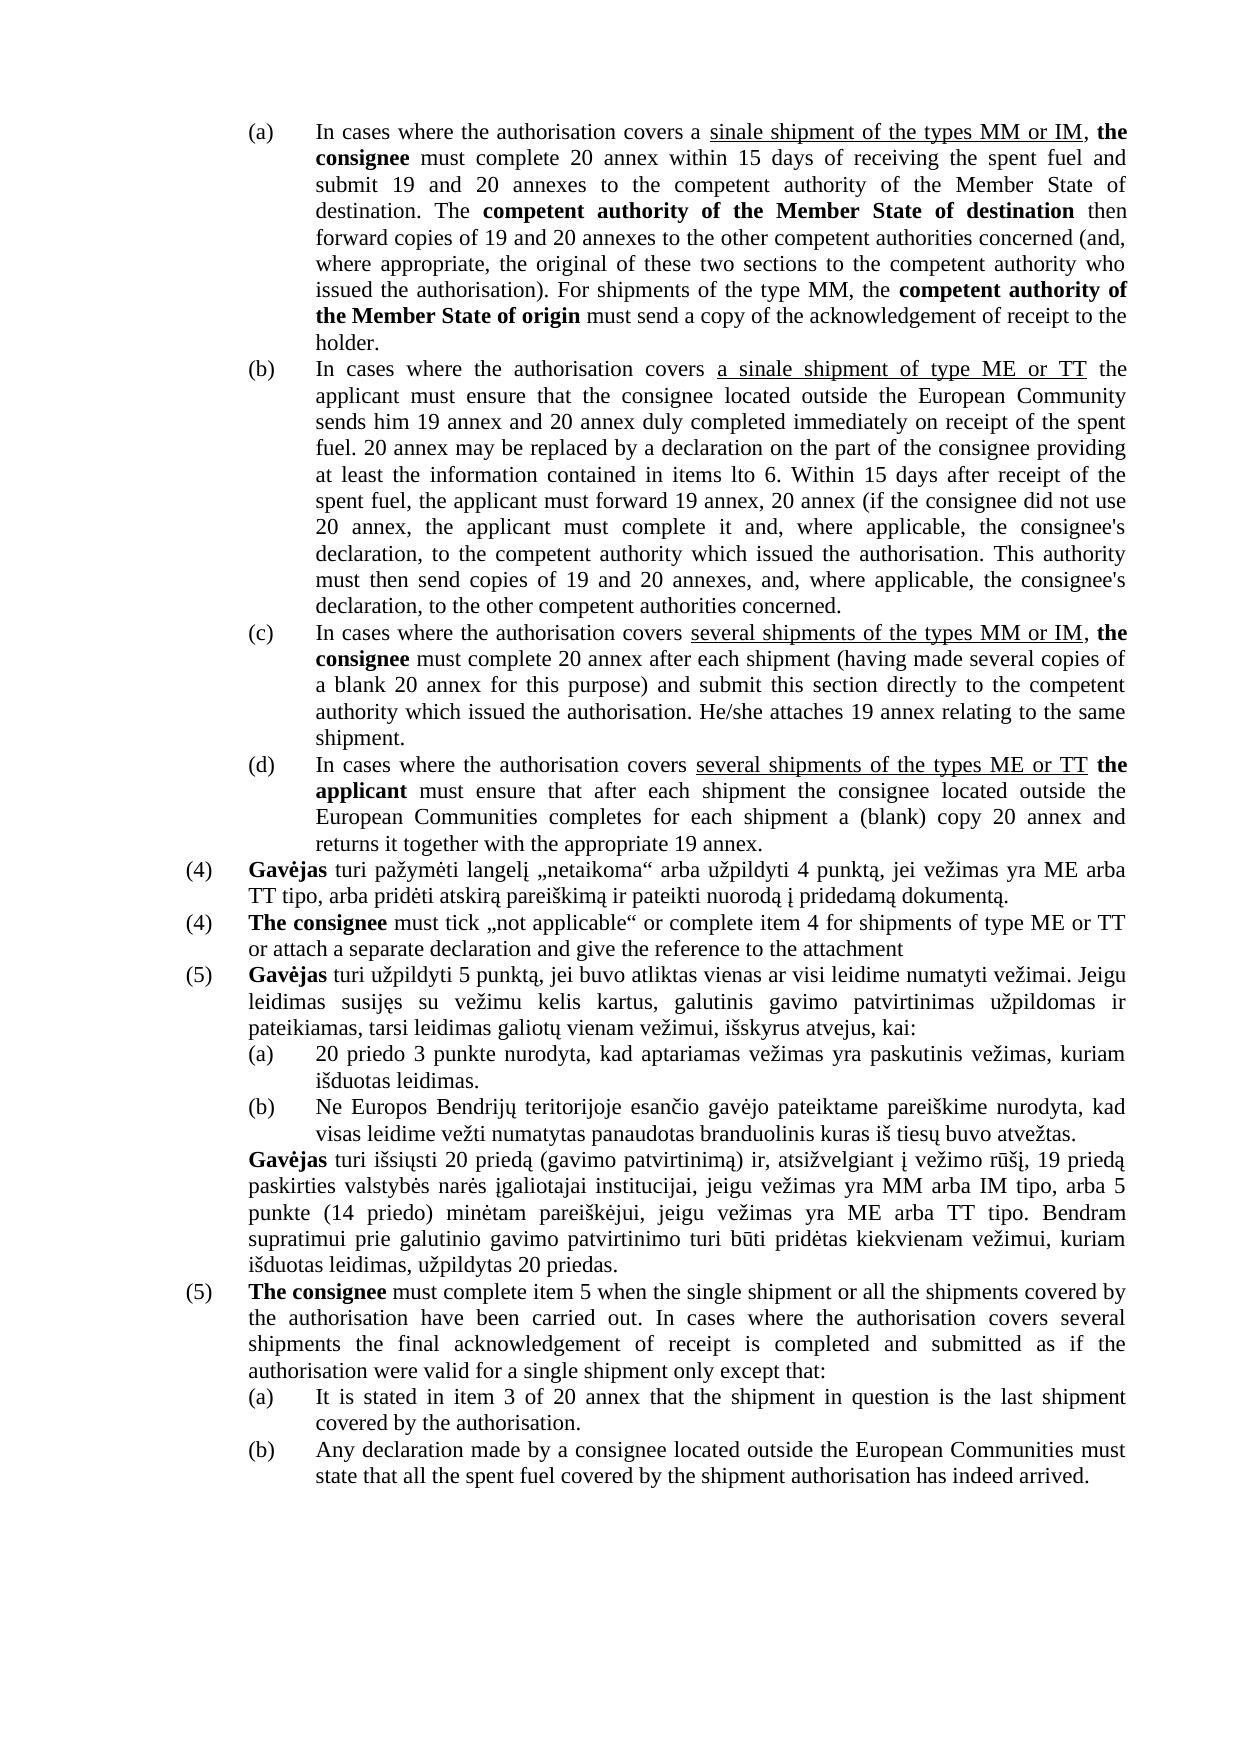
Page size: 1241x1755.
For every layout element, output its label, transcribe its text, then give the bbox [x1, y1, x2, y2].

table_cell In cases where the authorisation covers a sinale shipment of type ME or TT the applicant must ensure that the consignee located outside the European Community sends him 19 annex and 20 annex duly completed immediately on receipt of the spent fuel. 20 annex may be replaced by a declaration on the part of the consignee providing at least the information contained in items lto 6. Within 15 days after receipt of the spent fuel, the applicant must forward 19 annex, 20 annex (if the consignee did not use 20 annex, the applicant must complete it and, where applicable, the consignee's declaration, to the competent authority which issued the authorisation. This authority must then send copies of 19 and 20 annexes, and, where applicable, the consignee's declaration, to the other competent authorities concerned. [311, 355, 1131, 619]
table_cell (4) [181, 856, 244, 909]
table_cell (5) [181, 1278, 244, 1383]
table_cell [181, 619, 244, 751]
table_cell In cases where the authorisation covers several shipments of the types ME or TT the applicant must ensure that after each shipment the consignee located outside the European Communities completes for each shipment a (blank) copy 20 annex and returns it together with the appropriate 19 annex. [311, 751, 1131, 856]
table_cell The consignee must tick „not applicable“ or complete item 4 for shipments of type ME or TT or attach a separate declaration and give the reference to the attachment [244, 909, 1131, 961]
table_cell (b) [244, 1436, 311, 1488]
table_cell [181, 118, 244, 355]
table_cell (b) [244, 1093, 311, 1146]
table_cell Gavėjas turi išsiųsti 20 priedą (gavimo patvirtinimą) ir, atsižvelgiant į vežimo rūšį, 19 priedą paskirties valstybės narės įgaliotajai institucijai, jeigu vežimas yra MM arba IM tipo, arba 5 punkte (14 priedo) minėtam pareiškėjui, jeigu vežimas yra ME arba TT tipo. Bendram supratimui prie galutinio gavimo patvirtinimo turi būti pridėtas kiekvienam vežimui, kuriam išduotas leidimas, užpildytas 20 priedas. [244, 1146, 1131, 1278]
table_cell (5) [181, 961, 244, 1041]
table_cell (4) [181, 909, 244, 961]
table_cell [181, 1093, 244, 1146]
table_cell In cases where the authorisation covers several shipments of the types MM or IM, the consignee must complete 20 annex after each shipment (having made several copies of a blank 20 annex for this purpose) and submit this section directly to the competent authority which issued the authorisation. He/she attaches 19 annex relating to the same shipment. [311, 619, 1131, 751]
table_cell [181, 1436, 244, 1488]
table_cell (a) [244, 1383, 311, 1436]
table_cell (c) [244, 619, 311, 751]
table_cell [181, 355, 244, 619]
table_cell [181, 1146, 244, 1278]
table_cell In cases where the authorisation covers a sinale shipment of the types MM or IM, the consignee must complete 20 annex within 15 days of receiving the spent fuel and submit 19 and 20 annexes to the competent authority of the Member State of destination. The competent authority of the Member State of destination then forward copies of 19 and 20 annexes to the other competent authorities concerned (and, where appropriate, the original of these two sections to the competent authority who issued the authorisation). For shipments of the type MM, the competent authority of the Member State of origin must send a copy of the acknowledgement of receipt to the holder. [311, 118, 1131, 355]
table_cell It is stated in item 3 of 20 annex that the shipment in question is the last shipment covered by the authorisation. [311, 1383, 1131, 1436]
table_cell 20 priedo 3 punkte nurodyta, kad aptariamas vežimas yra paskutinis vežimas, kuriam išduotas leidimas. [311, 1041, 1131, 1093]
table_cell (b) [244, 355, 311, 619]
table_cell [181, 751, 244, 856]
table_cell Gavėjas turi užpildyti 5 punktą, jei buvo atliktas vienas ar visi leidime numatyti vežimai. Jeigu leidimas susijęs su vežimu kelis kartus, galutinis gavimo patvirtinimas užpildomas ir pateikiamas, tarsi leidimas galiotų vienam vežimui, išskyrus atvejus, kai: [244, 961, 1131, 1041]
table_cell (a) [244, 118, 311, 355]
table_cell [181, 1041, 244, 1093]
table_cell Ne Europos Bendrijų teritorijoje esančio gavėjo pateiktame pareiškime nurodyta, kad visas leidime vežti numatytas panaudotas branduolinis kuras iš tiesų buvo atvežtas. [311, 1093, 1131, 1146]
table_cell Gavėjas turi pažymėti langelį „netaikoma“ arba užpildyti 4 punktą, jei vežimas yra ME arba TT tipo, arba pridėti atskirą pareiškimą ir pateikti nuorodą į pridedamą dokumentą. [244, 856, 1131, 909]
table_cell (d) [244, 751, 311, 856]
table_cell (a) [244, 1041, 311, 1093]
table_cell [181, 1383, 244, 1436]
table_cell The consignee must complete item 5 when the single shipment or all the shipments covered by the authorisation have been carried out. In cases where the authorisation covers several shipments the final acknowledgement of receipt is completed and submitted as if the authorisation were valid for a single shipment only except that: [244, 1278, 1131, 1383]
table_cell Any declaration made by a consignee located outside the European Communities must state that all the spent fuel covered by the shipment authorisation has indeed arrived. [311, 1436, 1131, 1488]
